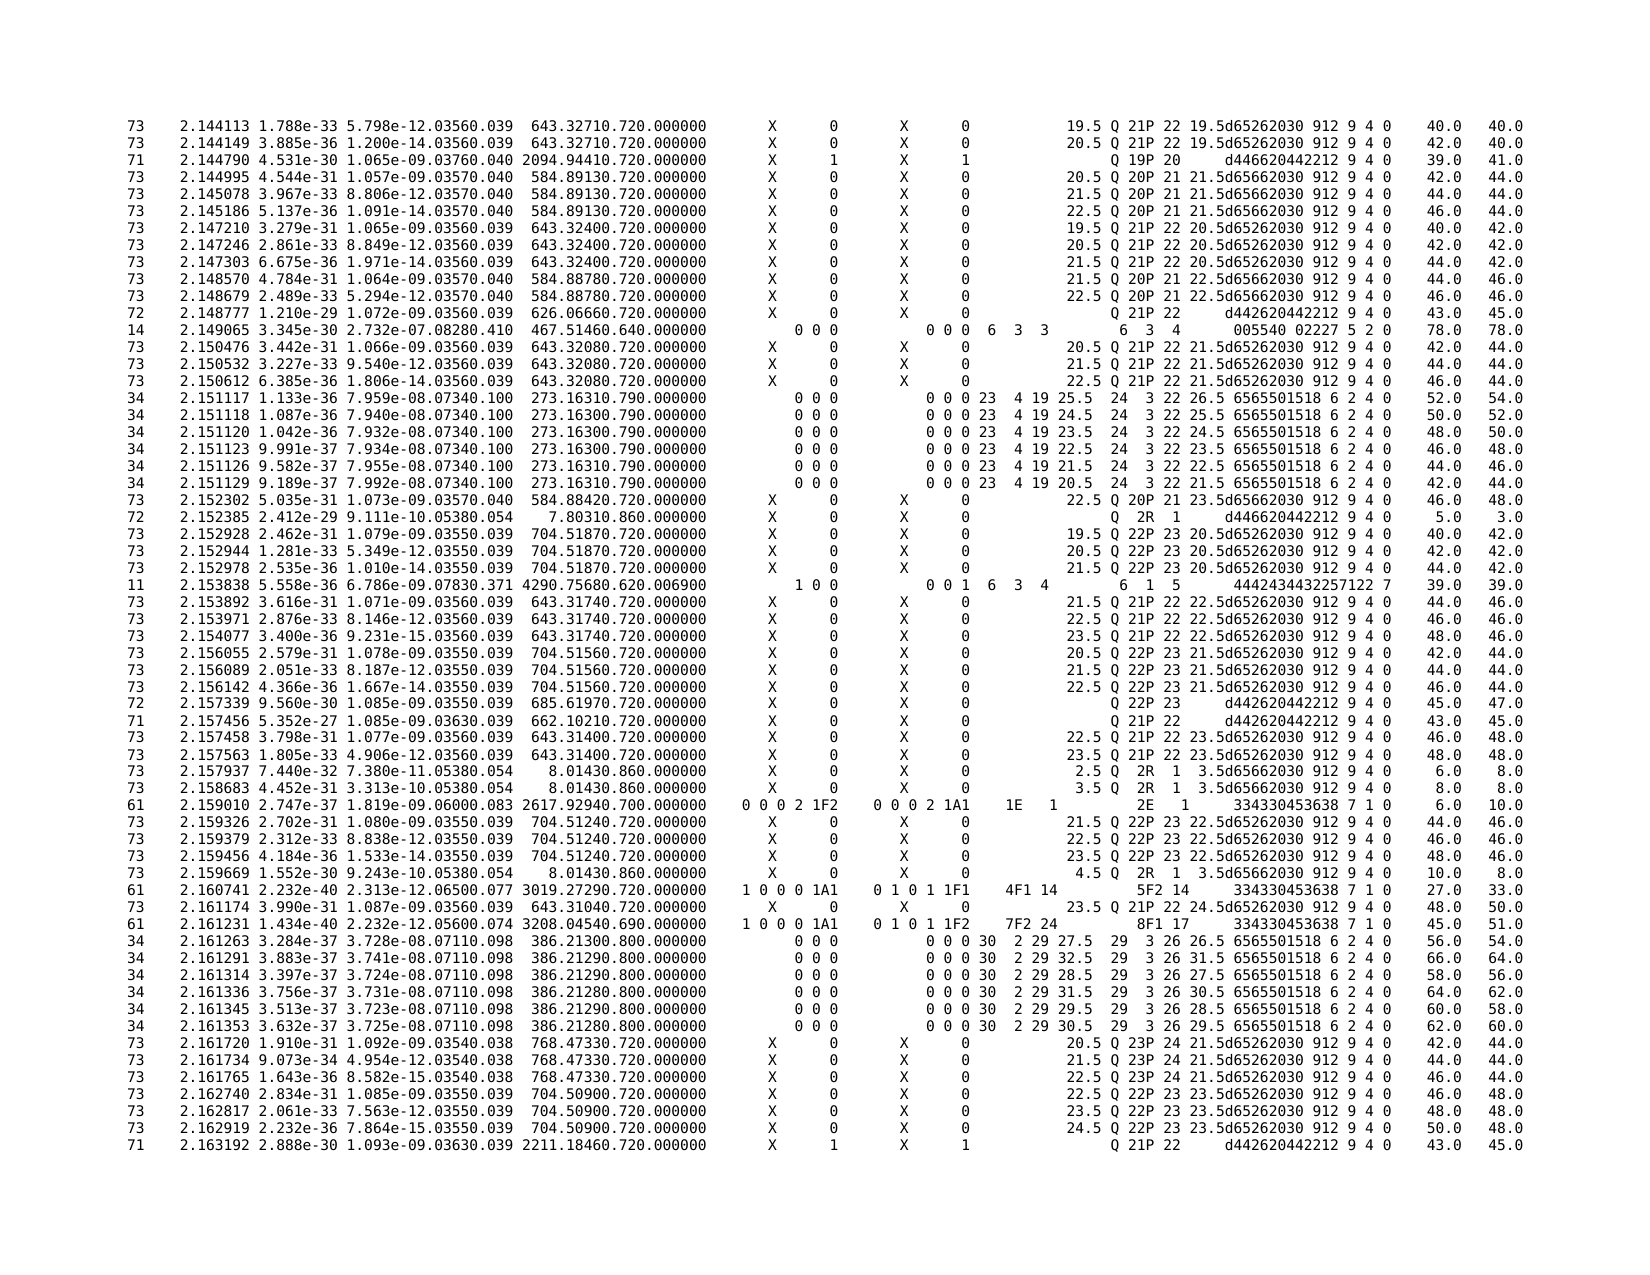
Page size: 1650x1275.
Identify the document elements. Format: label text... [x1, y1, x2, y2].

text 73 2.161734 9.073e-34 4.954e-12.03540.038 768.47330.720.000000 X 0 X 0 21.5 Q 23P 24 21.5d65262030 912 9 4 0 44.0 44.0 [118, 1052, 1532, 1069]
text 73 2.157458 3.798e-31 1.077e-09.03560.039 643.31400.720.000000 X 0 X 0 22.5 Q 21P 22 23.5d65262030 912 9 4 0 46.0 48.0 [118, 729, 1532, 746]
text 73 2.159456 4.184e-36 1.533e-14.03550.039 704.51240.720.000000 X 0 X 0 23.5 Q 22P 23 22.5d65262030 912 9 4 0 48.0 46.0 [118, 848, 1532, 865]
text 72 2.148777 1.210e-29 1.072e-09.03560.039 626.06660.720.000000 X 0 X 0 Q 21P 22 d442620442212 9 4 0 43.0 45.0 [118, 305, 1532, 322]
text 73 2.148570 4.784e-31 1.064e-09.03570.040 584.88780.720.000000 X 0 X 0 21.5 Q 20P 21 22.5d65662030 912 9 4 0 44.0 46.0 [118, 271, 1532, 288]
text 73 2.156055 2.579e-31 1.078e-09.03550.039 704.51560.720.000000 X 0 X 0 20.5 Q 22P 23 21.5d65262030 912 9 4 0 42.0 44.0 [118, 644, 1532, 661]
text 73 2.150612 6.385e-36 1.806e-14.03560.039 643.32080.720.000000 X 0 X 0 22.5 Q 21P 22 21.5d65262030 912 9 4 0 46.0 44.0 [118, 373, 1532, 390]
text 73 2.152302 5.035e-31 1.073e-09.03570.040 584.88420.720.000000 X 0 X 0 22.5 Q 20P 21 23.5d65662030 912 9 4 0 46.0 48.0 [118, 492, 1532, 509]
text 73 2.157563 1.805e-33 4.906e-12.03560.039 643.31400.720.000000 X 0 X 0 23.5 Q 21P 22 23.5d65262030 912 9 4 0 48.0 48.0 [118, 746, 1532, 763]
text 34 2.161263 3.284e-37 3.728e-08.07110.098 386.21300.800.000000 0 0 0 0 0 0 30 2 29 27.5 29 3 26 26.5 6565501518 6 2 4 0 56.0 54.0 [118, 933, 1532, 950]
text 34 2.161291 3.883e-37 3.741e-08.07110.098 386.21290.800.000000 0 0 0 0 0 0 30 2 29 32.5 29 3 26 31.5 6565501518 6 2 4 0 66.0 64.0 [118, 950, 1532, 967]
text 61 2.159010 2.747e-37 1.819e-09.06000.083 2617.92940.700.000000 0 0 0 2 1F2 0 0 0 2 1A1 1E 1 2E 1 334330453638 7 1 0 6.0 10.0 [118, 797, 1532, 814]
text 73 2.159379 2.312e-33 8.838e-12.03550.039 704.51240.720.000000 X 0 X 0 22.5 Q 22P 23 22.5d65262030 912 9 4 0 46.0 46.0 [118, 831, 1532, 848]
text 11 2.153838 5.558e-36 6.786e-09.07830.371 4290.75680.620.006900 1 0 0 0 0 1 6 3 4 6 1 5 4442434432257122 7 39.0 39.0 [118, 577, 1532, 593]
text 73 2.161720 1.910e-31 1.092e-09.03540.038 768.47330.720.000000 X 0 X 0 20.5 Q 23P 24 21.5d65262030 912 9 4 0 42.0 44.0 [118, 1035, 1532, 1052]
text 73 2.152928 2.462e-31 1.079e-09.03550.039 704.51870.720.000000 X 0 X 0 19.5 Q 22P 23 20.5d65262030 912 9 4 0 40.0 42.0 [118, 526, 1532, 543]
text 73 2.148679 2.489e-33 5.294e-12.03570.040 584.88780.720.000000 X 0 X 0 22.5 Q 20P 21 22.5d65662030 912 9 4 0 46.0 46.0 [118, 288, 1532, 305]
text 73 2.152978 2.535e-36 1.010e-14.03550.039 704.51870.720.000000 X 0 X 0 21.5 Q 22P 23 20.5d65262030 912 9 4 0 44.0 42.0 [118, 559, 1532, 577]
text 73 2.161174 3.990e-31 1.087e-09.03560.039 643.31040.720.000000 X 0 X 0 23.5 Q 21P 22 24.5d65262030 912 9 4 0 48.0 50.0 [118, 899, 1532, 916]
text 73 2.153892 3.616e-31 1.071e-09.03560.039 643.31740.720.000000 X 0 X 0 21.5 Q 21P 22 22.5d65262030 912 9 4 0 44.0 46.0 [118, 593, 1532, 611]
text 73 2.161765 1.643e-36 8.582e-15.03540.038 768.47330.720.000000 X 0 X 0 22.5 Q 23P 24 21.5d65262030 912 9 4 0 46.0 44.0 [118, 1069, 1532, 1086]
text 61 2.160741 2.232e-40 2.313e-12.06500.077 3019.27290.720.000000 1 0 0 0 1A1 0 1 0 1 1F1 4F1 14 5F2 14 334330453638 7 1 0 27.0 33.0 [118, 882, 1532, 899]
text 34 2.151117 1.133e-36 7.959e-08.07340.100 273.16310.790.000000 0 0 0 0 0 0 23 4 19 25.5 24 3 22 26.5 6565501518 6 2 4 0 52.0 54.0 [118, 390, 1532, 407]
text 34 2.151118 1.087e-36 7.940e-08.07340.100 273.16300.790.000000 0 0 0 0 0 0 23 4 19 24.5 24 3 22 25.5 6565501518 6 2 4 0 50.0 52.0 [118, 407, 1532, 424]
text 73 2.144113 1.788e-33 5.798e-12.03560.039 643.32710.720.000000 X 0 X 0 19.5 Q 21P 22 19.5d65262030 912 9 4 0 40.0 40.0 [118, 118, 1532, 135]
text 71 2.144790 4.531e-30 1.065e-09.03760.040 2094.94410.720.000000 X 1 X 1 Q 19P 20 d446620442212 9 4 0 39.0 41.0 [118, 152, 1532, 169]
text 73 2.150532 3.227e-33 9.540e-12.03560.039 643.32080.720.000000 X 0 X 0 21.5 Q 21P 22 21.5d65262030 912 9 4 0 44.0 44.0 [118, 356, 1532, 373]
text 34 2.161345 3.513e-37 3.723e-08.07110.098 386.21290.800.000000 0 0 0 0 0 0 30 2 29 29.5 29 3 26 28.5 6565501518 6 2 4 0 60.0 58.0 [118, 1001, 1532, 1018]
text 73 2.162740 2.834e-31 1.085e-09.03550.039 704.50900.720.000000 X 0 X 0 22.5 Q 22P 23 23.5d65262030 912 9 4 0 46.0 48.0 [118, 1086, 1532, 1103]
text 73 2.156089 2.051e-33 8.187e-12.03550.039 704.51560.720.000000 X 0 X 0 21.5 Q 22P 23 21.5d65262030 912 9 4 0 44.0 44.0 [118, 661, 1532, 678]
text 73 2.152944 1.281e-33 5.349e-12.03550.039 704.51870.720.000000 X 0 X 0 20.5 Q 22P 23 20.5d65262030 912 9 4 0 42.0 42.0 [118, 543, 1532, 559]
text 34 2.151123 9.991e-37 7.934e-08.07340.100 273.16300.790.000000 0 0 0 0 0 0 23 4 19 22.5 24 3 22 23.5 6565501518 6 2 4 0 46.0 48.0 [118, 441, 1532, 458]
text 34 2.151120 1.042e-36 7.932e-08.07340.100 273.16300.790.000000 0 0 0 0 0 0 23 4 19 23.5 24 3 22 24.5 6565501518 6 2 4 0 48.0 50.0 [118, 424, 1532, 441]
text 73 2.153971 2.876e-33 8.146e-12.03560.039 643.31740.720.000000 X 0 X 0 22.5 Q 21P 22 22.5d65262030 912 9 4 0 46.0 46.0 [118, 611, 1532, 627]
text 71 2.157456 5.352e-27 1.085e-09.03630.039 662.10210.720.000000 X 0 X 0 Q 21P 22 d442620442212 9 4 0 43.0 45.0 [118, 712, 1532, 729]
text 34 2.161336 3.756e-37 3.731e-08.07110.098 386.21280.800.000000 0 0 0 0 0 0 30 2 29 31.5 29 3 26 30.5 6565501518 6 2 4 0 64.0 62.0 [118, 984, 1532, 1001]
text 72 2.157339 9.560e-30 1.085e-09.03550.039 685.61970.720.000000 X 0 X 0 Q 22P 23 d442620442212 9 4 0 45.0 47.0 [118, 695, 1532, 712]
text 73 2.157937 7.440e-32 7.380e-11.05380.054 8.01430.860.000000 X 0 X 0 2.5 Q 2R 1 3.5d65662030 912 9 4 0 6.0 8.0 [118, 763, 1532, 780]
text 14 2.149065 3.345e-30 2.732e-07.08280.410 467.51460.640.000000 0 0 0 0 0 0 6 3 3 6 3 4 005540 02227 5 2 0 78.0 78.0 [118, 322, 1532, 339]
text 73 2.162919 2.232e-36 7.864e-15.03550.039 704.50900.720.000000 X 0 X 0 24.5 Q 22P 23 23.5d65262030 912 9 4 0 50.0 48.0 [118, 1120, 1532, 1137]
text 73 2.147303 6.675e-36 1.971e-14.03560.039 643.32400.720.000000 X 0 X 0 21.5 Q 21P 22 20.5d65262030 912 9 4 0 44.0 42.0 [118, 254, 1532, 271]
text 61 2.161231 1.434e-40 2.232e-12.05600.074 3208.04540.690.000000 1 0 0 0 1A1 0 1 0 1 1F2 7F2 24 8F1 17 334330453638 7 1 0 45.0 51.0 [118, 916, 1532, 933]
text 34 2.151126 9.582e-37 7.955e-08.07340.100 273.16310.790.000000 0 0 0 0 0 0 23 4 19 21.5 24 3 22 22.5 6565501518 6 2 4 0 44.0 46.0 [118, 458, 1532, 475]
text 73 2.159326 2.702e-31 1.080e-09.03550.039 704.51240.720.000000 X 0 X 0 21.5 Q 22P 23 22.5d65262030 912 9 4 0 44.0 46.0 [118, 814, 1532, 831]
text 73 2.144995 4.544e-31 1.057e-09.03570.040 584.89130.720.000000 X 0 X 0 20.5 Q 20P 21 21.5d65662030 912 9 4 0 42.0 44.0 [118, 169, 1532, 186]
text 34 2.161353 3.632e-37 3.725e-08.07110.098 386.21280.800.000000 0 0 0 0 0 0 30 2 29 30.5 29 3 26 29.5 6565501518 6 2 4 0 62.0 60.0 [118, 1018, 1532, 1035]
text 73 2.145078 3.967e-33 8.806e-12.03570.040 584.89130.720.000000 X 0 X 0 21.5 Q 20P 21 21.5d65662030 912 9 4 0 44.0 44.0 [118, 186, 1532, 203]
text 73 2.147246 2.861e-33 8.849e-12.03560.039 643.32400.720.000000 X 0 X 0 20.5 Q 21P 22 20.5d65262030 912 9 4 0 42.0 42.0 [118, 237, 1532, 254]
text 73 2.145186 5.137e-36 1.091e-14.03570.040 584.89130.720.000000 X 0 X 0 22.5 Q 20P 21 21.5d65662030 912 9 4 0 46.0 44.0 [118, 203, 1532, 220]
text 73 2.162817 2.061e-33 7.563e-12.03550.039 704.50900.720.000000 X 0 X 0 23.5 Q 22P 23 23.5d65262030 912 9 4 0 48.0 48.0 [118, 1103, 1532, 1120]
text 73 2.154077 3.400e-36 9.231e-15.03560.039 643.31740.720.000000 X 0 X 0 23.5 Q 21P 22 22.5d65262030 912 9 4 0 48.0 46.0 [118, 627, 1532, 644]
text 34 2.161314 3.397e-37 3.724e-08.07110.098 386.21290.800.000000 0 0 0 0 0 0 30 2 29 28.5 29 3 26 27.5 6565501518 6 2 4 0 58.0 56.0 [118, 967, 1532, 984]
text 73 2.144149 3.885e-36 1.200e-14.03560.039 643.32710.720.000000 X 0 X 0 20.5 Q 21P 22 19.5d65262030 912 9 4 0 42.0 40.0 [118, 135, 1532, 152]
text 73 2.158683 4.452e-31 3.313e-10.05380.054 8.01430.860.000000 X 0 X 0 3.5 Q 2R 1 3.5d65662030 912 9 4 0 8.0 8.0 [118, 780, 1532, 797]
text 72 2.152385 2.412e-29 9.111e-10.05380.054 7.80310.860.000000 X 0 X 0 Q 2R 1 d446620442212 9 4 0 5.0 3.0 [118, 509, 1532, 526]
text 71 2.163192 2.888e-30 1.093e-09.03630.039 2211.18460.720.000000 X 1 X 1 Q 21P 22 d442620442212 9 4 0 43.0 45.0 [118, 1137, 1532, 1154]
text 34 2.151129 9.189e-37 7.992e-08.07340.100 273.16310.790.000000 0 0 0 0 0 0 23 4 19 20.5 24 3 22 21.5 6565501518 6 2 4 0 42.0 44.0 [118, 475, 1532, 492]
text 73 2.147210 3.279e-31 1.065e-09.03560.039 643.32400.720.000000 X 0 X 0 19.5 Q 21P 22 20.5d65262030 912 9 4 0 40.0 42.0 [118, 220, 1532, 237]
text 73 2.156142 4.366e-36 1.667e-14.03550.039 704.51560.720.000000 X 0 X 0 22.5 Q 22P 23 21.5d65262030 912 9 4 0 46.0 44.0 [118, 678, 1532, 695]
text 73 2.159669 1.552e-30 9.243e-10.05380.054 8.01430.860.000000 X 0 X 0 4.5 Q 2R 1 3.5d65662030 912 9 4 0 10.0 8.0 [118, 865, 1532, 882]
text 73 2.150476 3.442e-31 1.066e-09.03560.039 643.32080.720.000000 X 0 X 0 20.5 Q 21P 22 21.5d65262030 912 9 4 0 42.0 44.0 [118, 339, 1532, 356]
